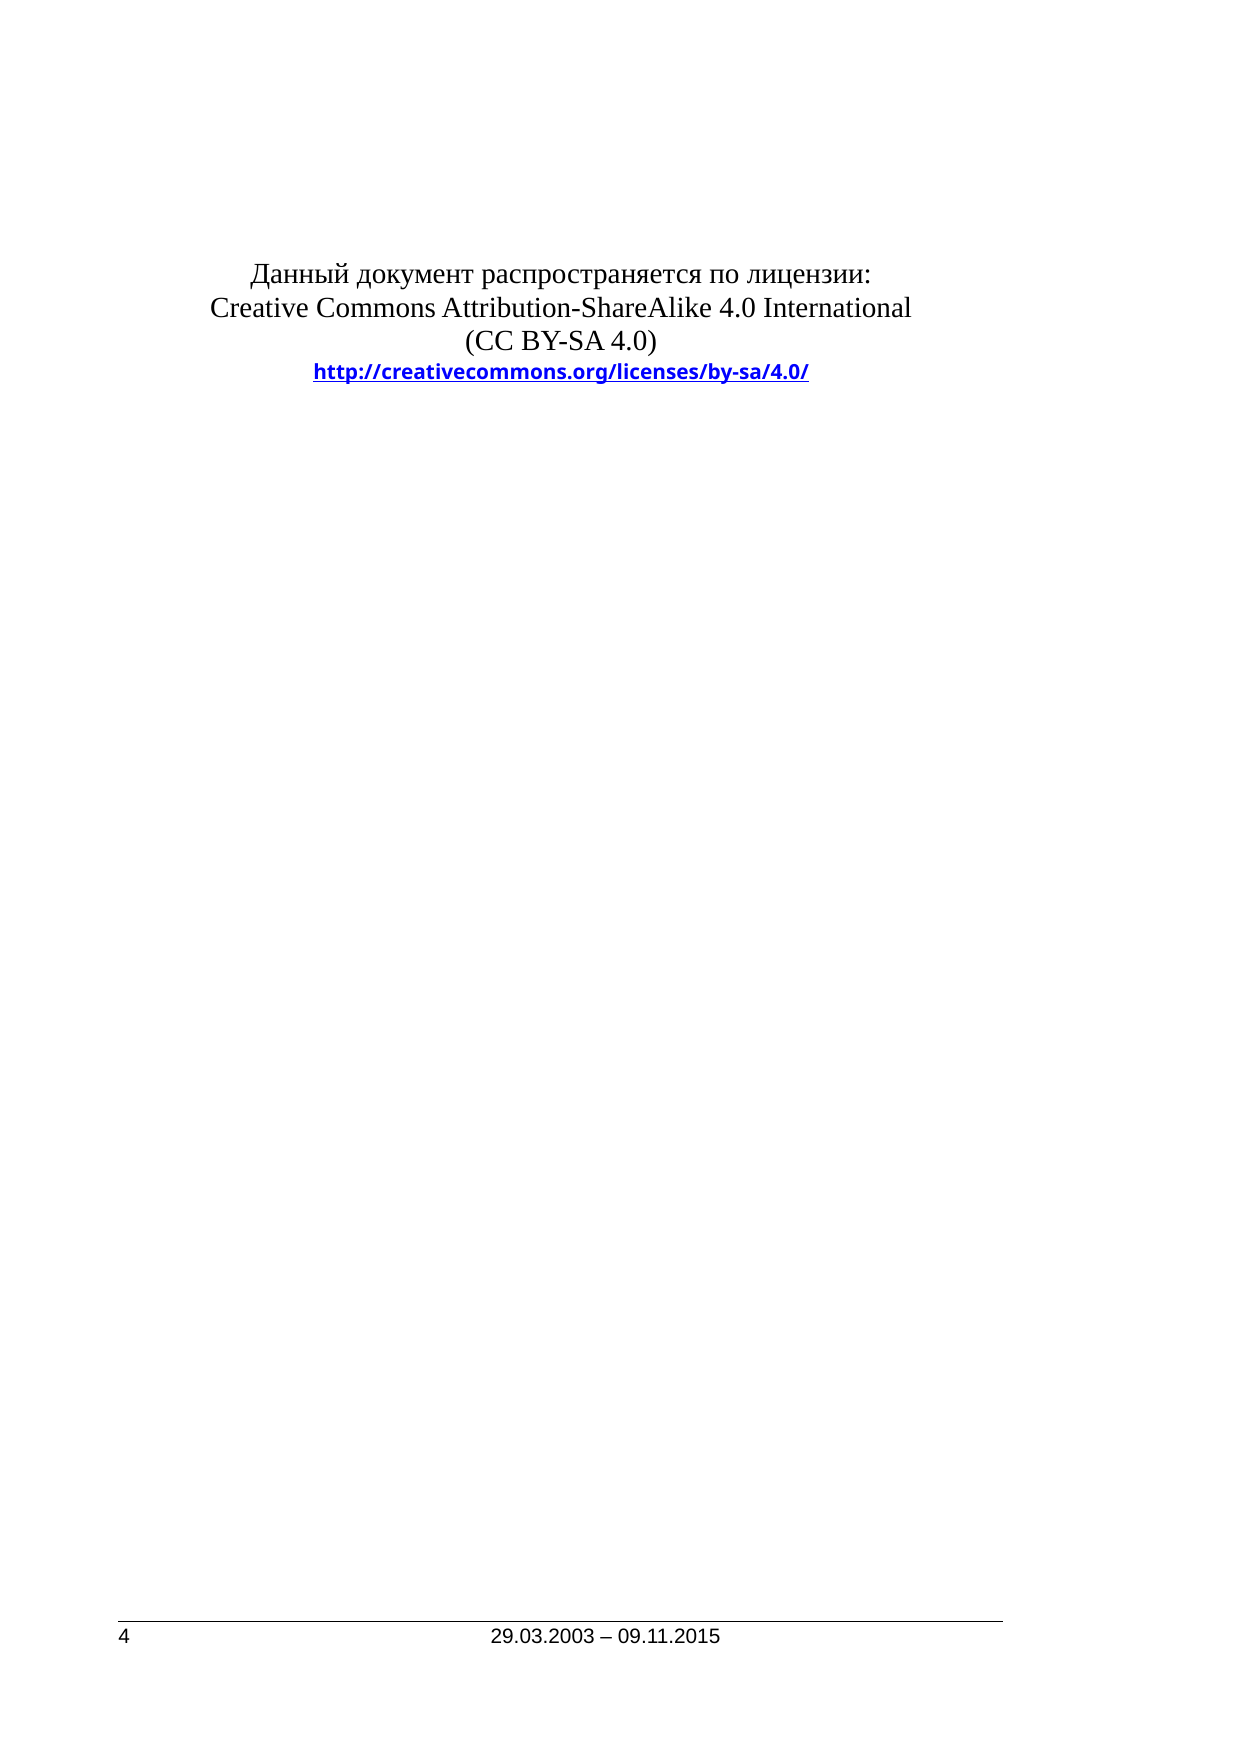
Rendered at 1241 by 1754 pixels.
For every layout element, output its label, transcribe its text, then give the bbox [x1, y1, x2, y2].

text (CC BY-SA 4.0) [118, 323, 1004, 357]
text Creative Commons Attribution-ShareAlike 4.0 International [118, 290, 1004, 323]
text http://creativecommons.org/licenses/by-sa/4.0/ [118, 357, 1004, 385]
text Данный документ распространяется по лицензии: [118, 227, 1004, 290]
